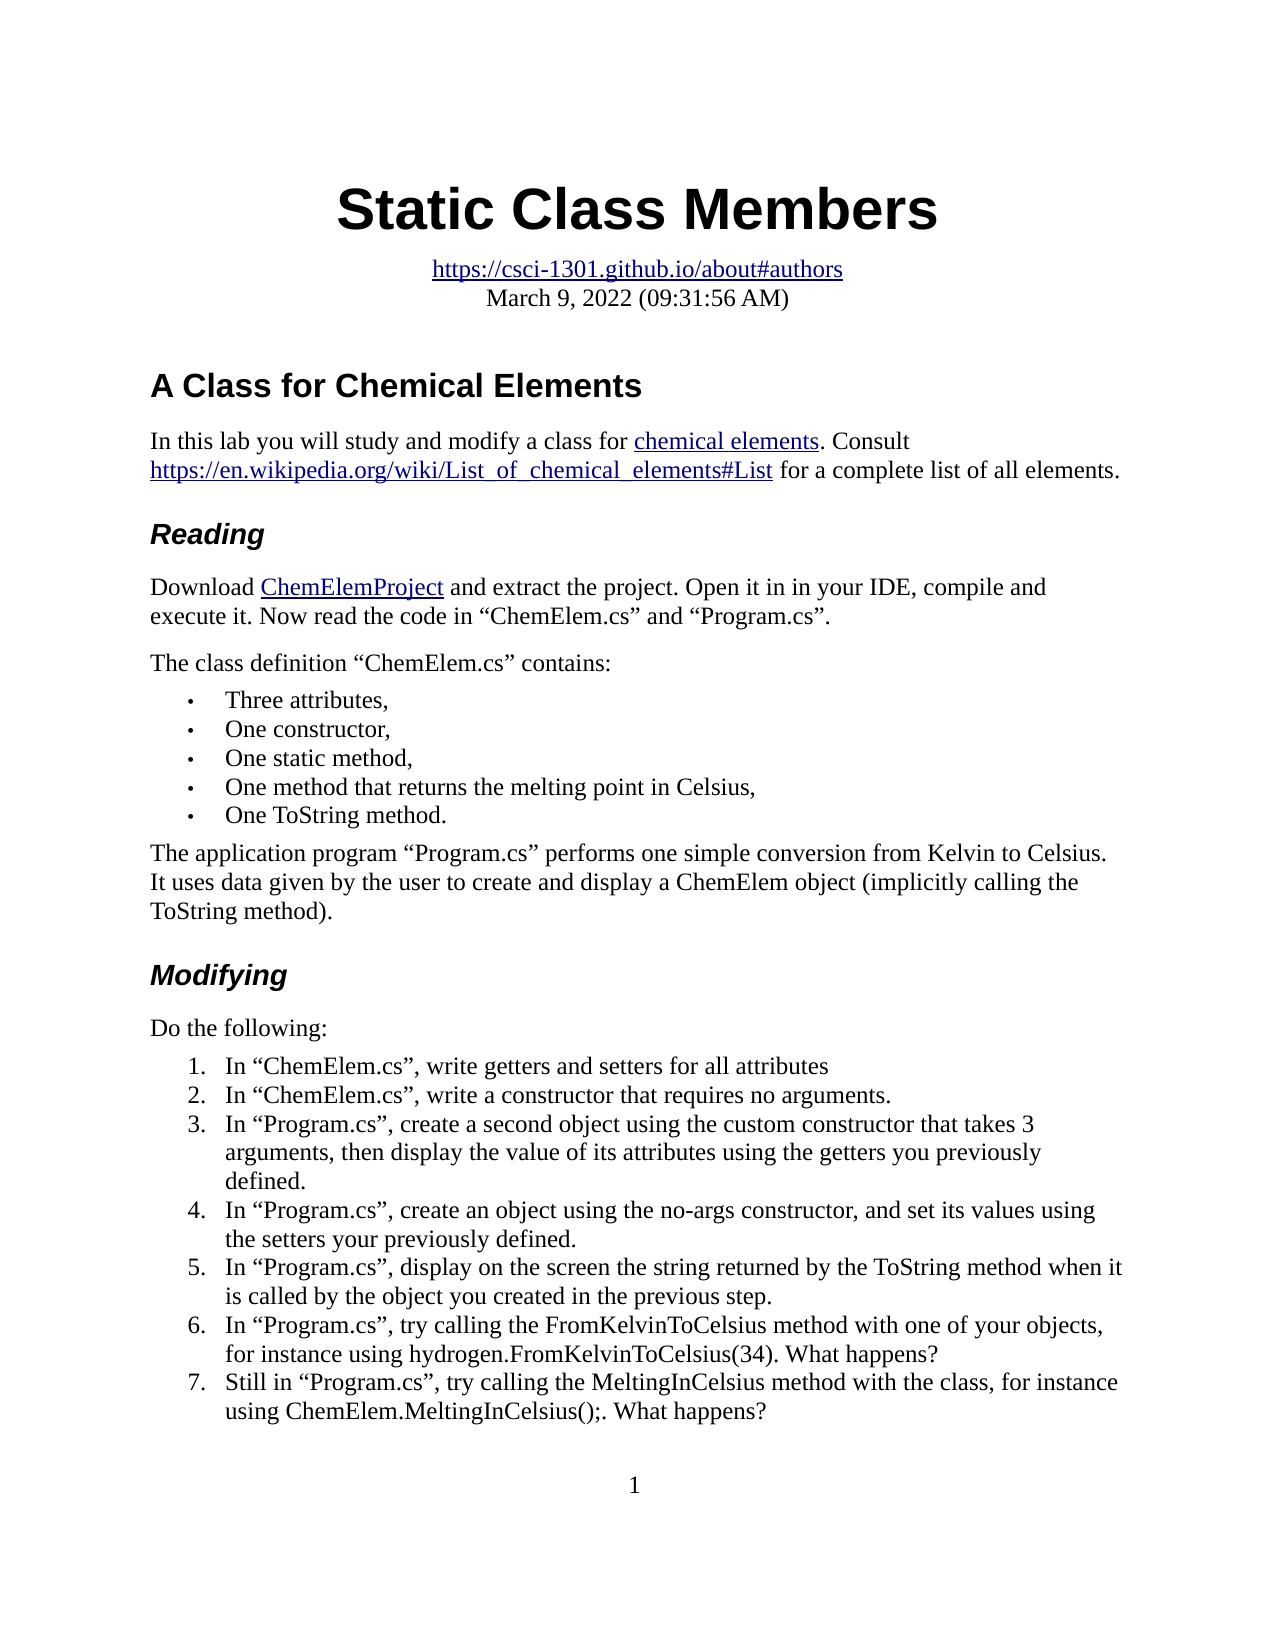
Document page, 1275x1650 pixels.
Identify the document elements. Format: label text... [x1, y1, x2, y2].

list One ToString method. [187, 801, 1125, 829]
list Three attributes, [187, 686, 1125, 714]
text Do the following: [150, 1013, 1125, 1042]
text The application program “Program.cs” performs one simple conversion from Kelvin to Celsius. It uses data given by the user to create and display a ChemElem object (implicitly calling the ToString method). [150, 838, 1125, 924]
list In “Program.cs”, try calling the FromKelvinToCelsius method with one of your objects, for instance using hydrogen.FromKelvinToCelsius(34). What happens? [187, 1310, 1125, 1367]
text The class definition “ChemElem.cs” contains: [150, 648, 1125, 677]
list Still in “Program.cs”, try calling the MeltingInCelsius method with the class, for instance using ChemElem.MeltingInCelsius();. What happens? [187, 1367, 1125, 1425]
list In “ChemElem.cs”, write a constructor that requires no arguments. [187, 1080, 1125, 1109]
subtitle Reading [150, 517, 1125, 551]
text https://csci-1301.github.io/about#authors [150, 254, 1125, 283]
list One method that returns the melting point in Celsius, [187, 772, 1125, 801]
list One constructor, [187, 714, 1125, 743]
subtitle A Class for Chemical Elements [150, 366, 1125, 404]
list In “Program.cs”, display on the screen the string returned by the ToString method when it is called by the object you created in the previous step. [187, 1252, 1125, 1310]
text March 9, 2022 (09:31:56 AM) [150, 283, 1125, 312]
list One static method, [187, 743, 1125, 772]
text In this lab you will study and modify a class for chemical elements. Consult https://en.wikipedia.org/wiki/List_of_chemical_elements#List for a complete list of all elements. [150, 426, 1125, 483]
list In “Program.cs”, create an object using the no-args constructor, and set its values using the setters your previously defined. [187, 1195, 1125, 1252]
title Static Class Members [150, 175, 1125, 242]
list In “ChemElem.cs”, write getters and setters for all attributes [187, 1051, 1125, 1080]
list In “Program.cs”, create a second object using the custom constructor that takes 3 arguments, then display the value of its attributes using the getters you previously defined. [187, 1109, 1125, 1195]
text Download ChemElemProject and extract the project. Open it in in your IDE, compile and execute it. Now read the code in “ChemElem.cs” and “Program.cs”. [150, 572, 1125, 630]
subtitle Modifying [150, 958, 1125, 992]
